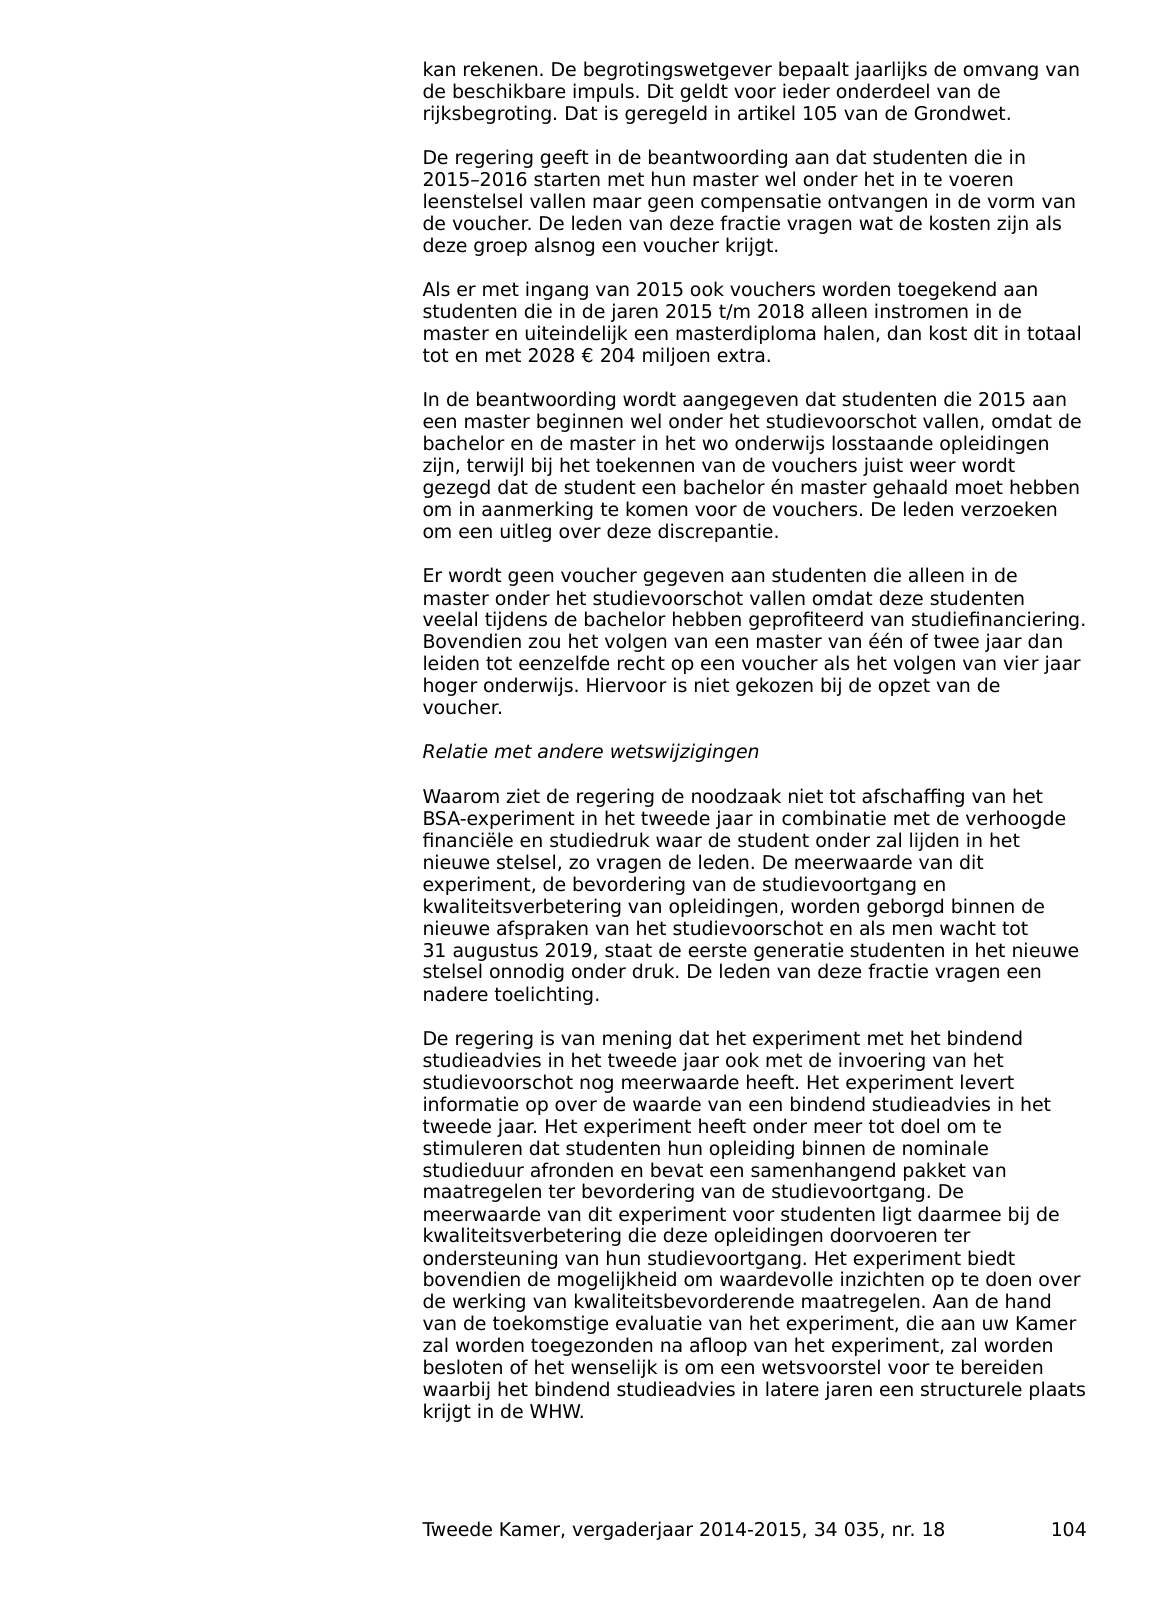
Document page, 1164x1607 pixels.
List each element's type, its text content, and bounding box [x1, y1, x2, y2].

text kan rekenen. De begrotingswetgever bepaalt jaarlijks de omvang van de beschikbare impuls. Dit geldt voor ieder onderdeel van de rijksbegroting. Dat is geregeld in artikel 105 van de Grondwet. [422, 59, 1087, 125]
text Als er met ingang van 2015 ook vouchers worden toegekend aan studenten die in de jaren 2015 t/m 2018 alleen instromen in de master en uiteindelijk een masterdiploma halen, dan kost dit in totaal tot en met 2028 € 204 miljoen extra. [422, 279, 1087, 367]
text Er wordt geen voucher gegeven aan studenten die alleen in de master onder het studievoorschot vallen omdat deze studenten veelal tijdens de bachelor hebben geprofiteerd van studiefinanciering. Bovendien zou het volgen van een master van één of twee jaar dan leiden tot eenzelfde recht op een voucher als het volgen van vier jaar hoger onderwijs. Hiervoor is niet gekozen bij de opzet van de voucher. [422, 565, 1087, 719]
subtitle Relatie met andere wetswijzigingen [422, 741, 1087, 763]
text Waarom ziet de regering de noodzaak niet tot afschaffing van het BSA-experiment in het tweede jaar in combinatie met de verhoogde financiële en studiedruk waar de student onder zal lijden in het nieuwe stelsel, zo vragen de leden. De meerwaarde van dit experiment, de bevordering van de studievoortgang en kwaliteitsverbetering van opleidingen, worden geborgd binnen de nieuwe afspraken van het studievoorschot en als men wacht tot 31 augustus 2019, staat de eerste generatie studenten in het nieuwe stelsel onnodig onder druk. De leden van deze fractie vragen een nadere toelichting. [422, 786, 1087, 1005]
text De regering is van mening dat het experiment met het bindend studieadvies in het tweede jaar ook met de invoering van het studievoorschot nog meerwaarde heeft. Het experiment levert informatie op over de waarde van een bindend studieadvies in het tweede jaar. Het experiment heeft onder meer tot doel om te stimuleren dat studenten hun opleiding binnen de nominale studieduur afronden en bevat een samenhangend pakket van maatregelen ter bevordering van de studievoortgang. De meerwaarde van dit experiment voor studenten ligt daarmee bij de kwaliteitsverbetering die deze opleidingen doorvoeren ter ondersteuning van hun studievoortgang. Het experiment biedt bovendien de mogelijkheid om waardevolle inzichten op te doen over de werking van kwaliteitsbevorderende maatregelen. Aan de hand van de toekomstige evaluatie van het experiment, die aan uw Kamer zal worden toegezonden na afloop van het experiment, zal worden besloten of het wenselijk is om een wetsvoorstel voor te bereiden waarbij het bindend studieadvies in latere jaren een structurele plaats krijgt in de WHW. [422, 1028, 1087, 1423]
text In de beantwoording wordt aangegeven dat studenten die 2015 aan een master beginnen wel onder het studievoorschot vallen, omdat de bachelor en de master in het wo onderwijs losstaande opleidingen zijn, terwijl bij het toekennen van de vouchers juist weer wordt gezegd dat de student een bachelor én master gehaald moet hebben om in aanmerking te komen voor de vouchers. De leden verzoeken om een uitleg over deze discrepantie. [422, 389, 1087, 543]
text De regering geeft in de beantwoording aan dat studenten die in 2015–2016 starten met hun master wel onder het in te voeren leenstelsel vallen maar geen compensatie ontvangen in de vorm van de voucher. De leden van deze fractie vragen wat de kosten zijn als deze groep alsnog een voucher krijgt. [422, 147, 1087, 257]
